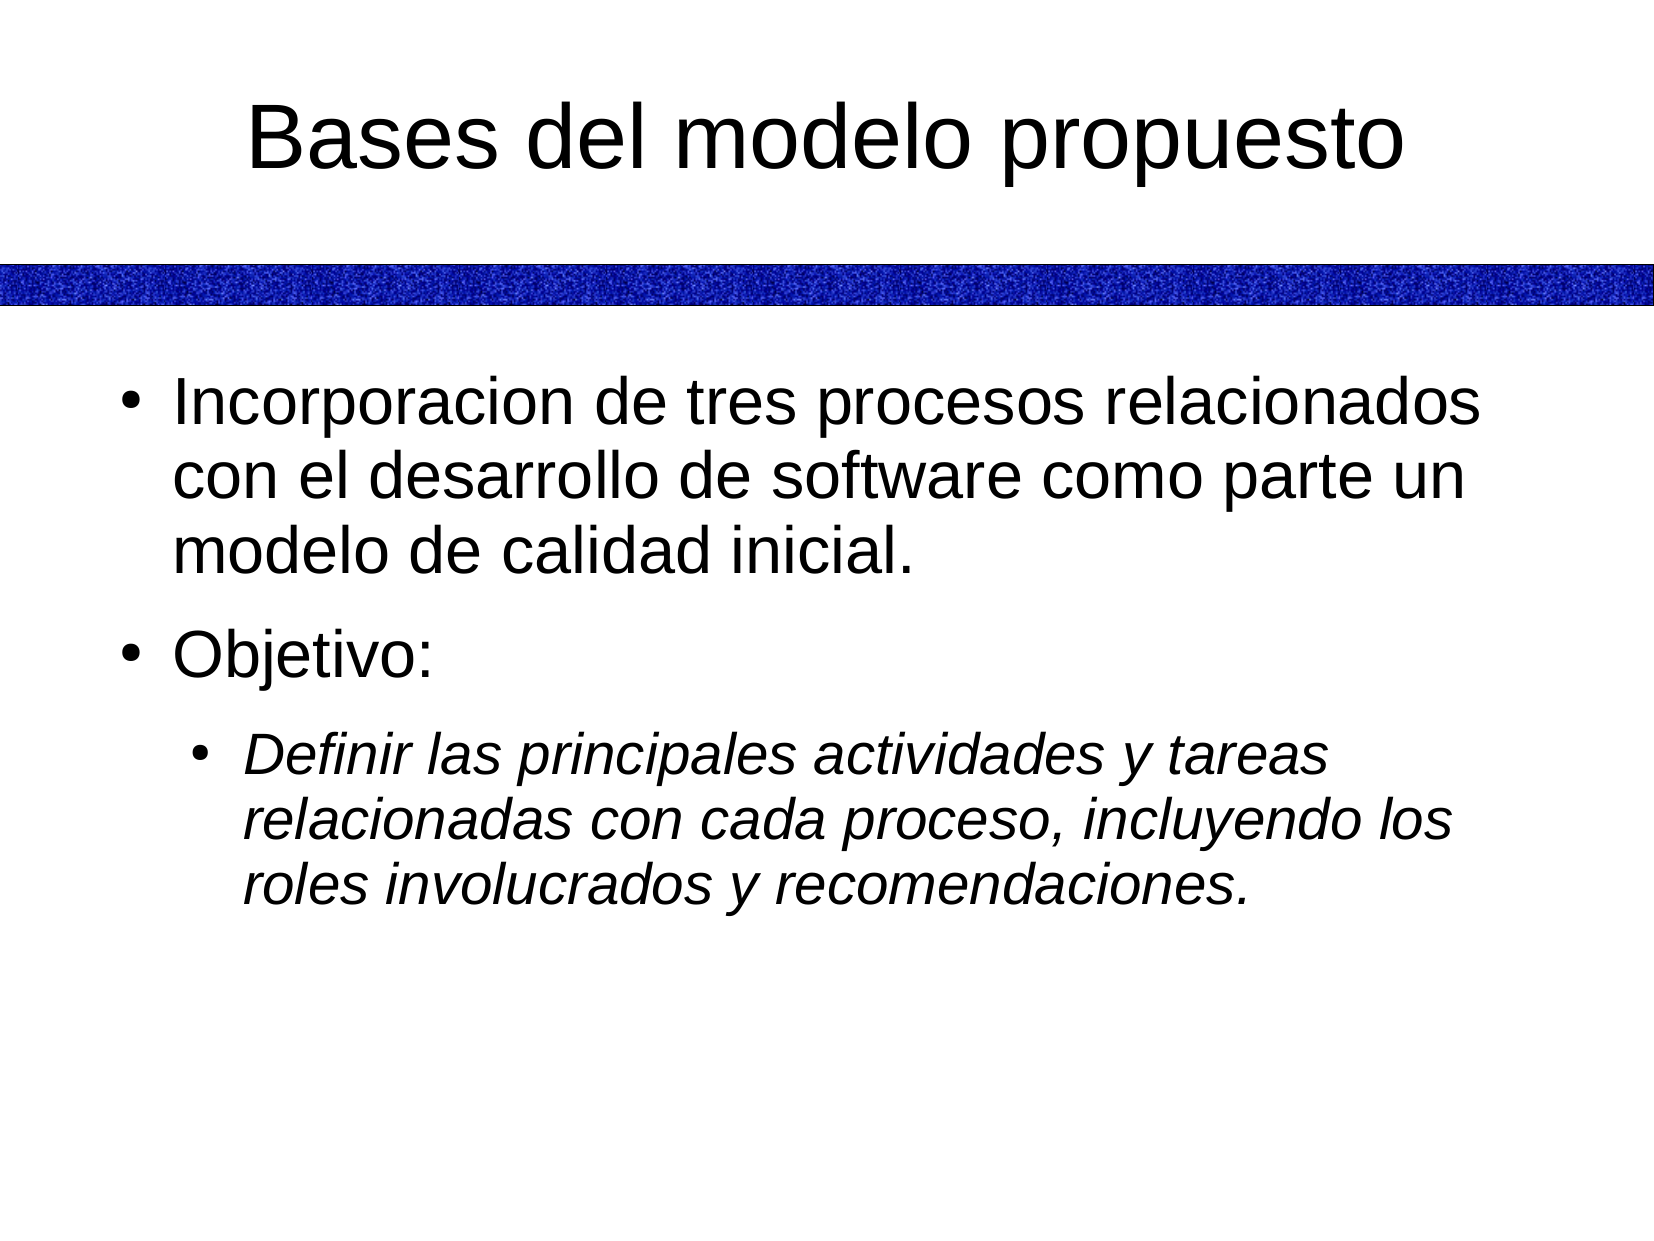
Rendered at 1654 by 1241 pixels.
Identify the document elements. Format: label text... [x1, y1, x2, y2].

list Incorporacion de tres procesos relacionados con el desarrollo de software como parte un modelo de calidad inicial. Objetivo: Definir las principales actividades y tareas relacionadas con cada proceso, incluyendo los roles involucrados y recomendaciones. [101, 363, 1549, 1168]
title Bases del modelo propuesto [58, 14, 1595, 260]
picture [0, 265, 1653, 305]
